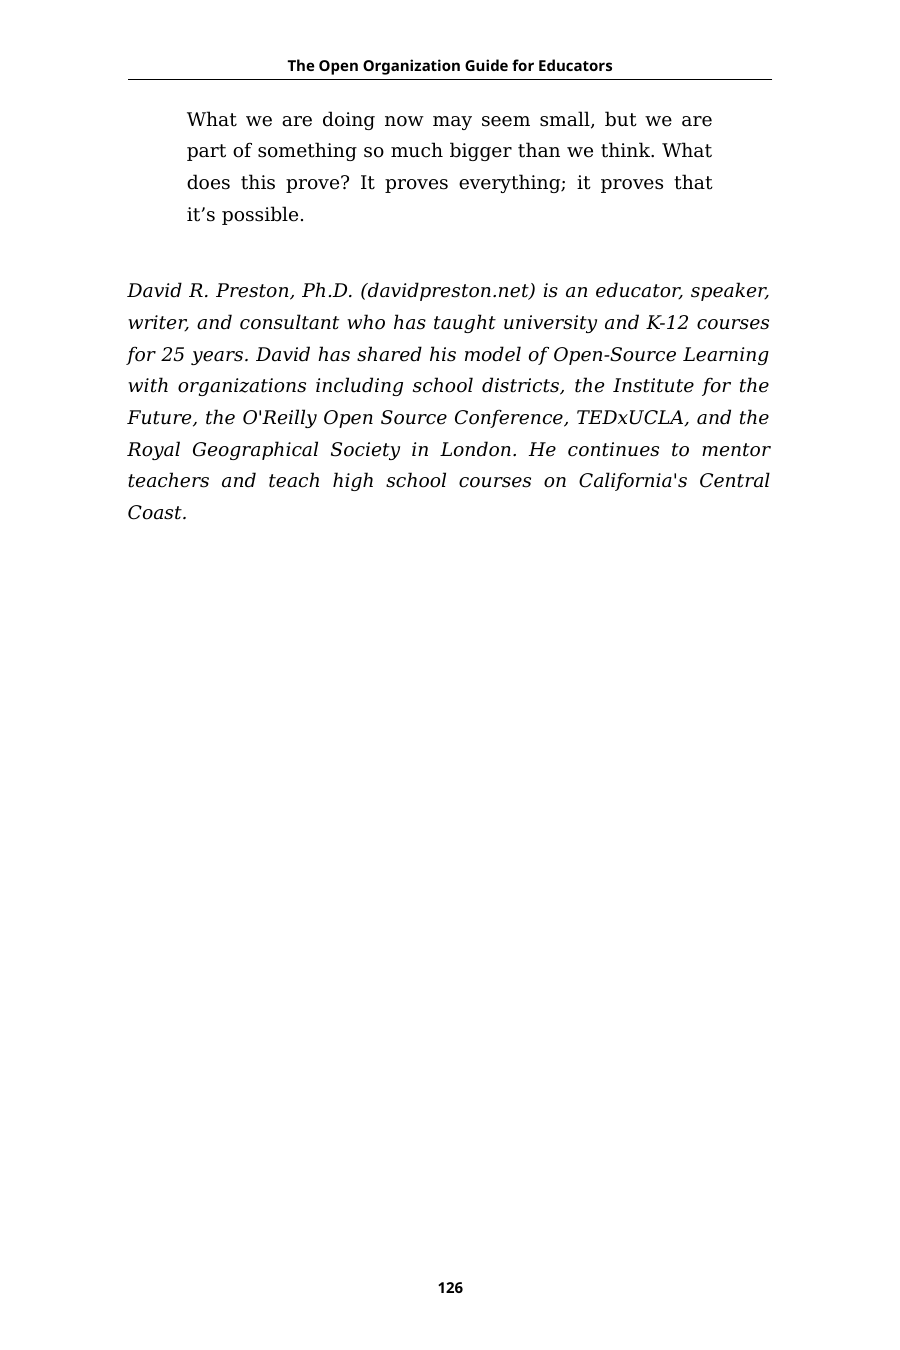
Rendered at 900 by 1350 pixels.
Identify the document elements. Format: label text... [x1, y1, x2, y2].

text David R. Preston, Ph.D. (davidpreston.net) is an educator, speaker, writer, and consultant who has taught university and K-12 courses for 25 years. David has shared his model of Open-Source Learning with organizations including school districts, the Institute for the Future, the O'Reilly Open Source Conference, TEDxUCLA, and the Royal Geographical Society in London. He continues to mentor teachers and teach high school courses on California's Central Coast. [127, 280, 772, 524]
text What we are doing now may seem small, but we are part of something so much bigger than we think. What does this prove? It proves everything; it proves that it’s possible. [187, 109, 713, 226]
